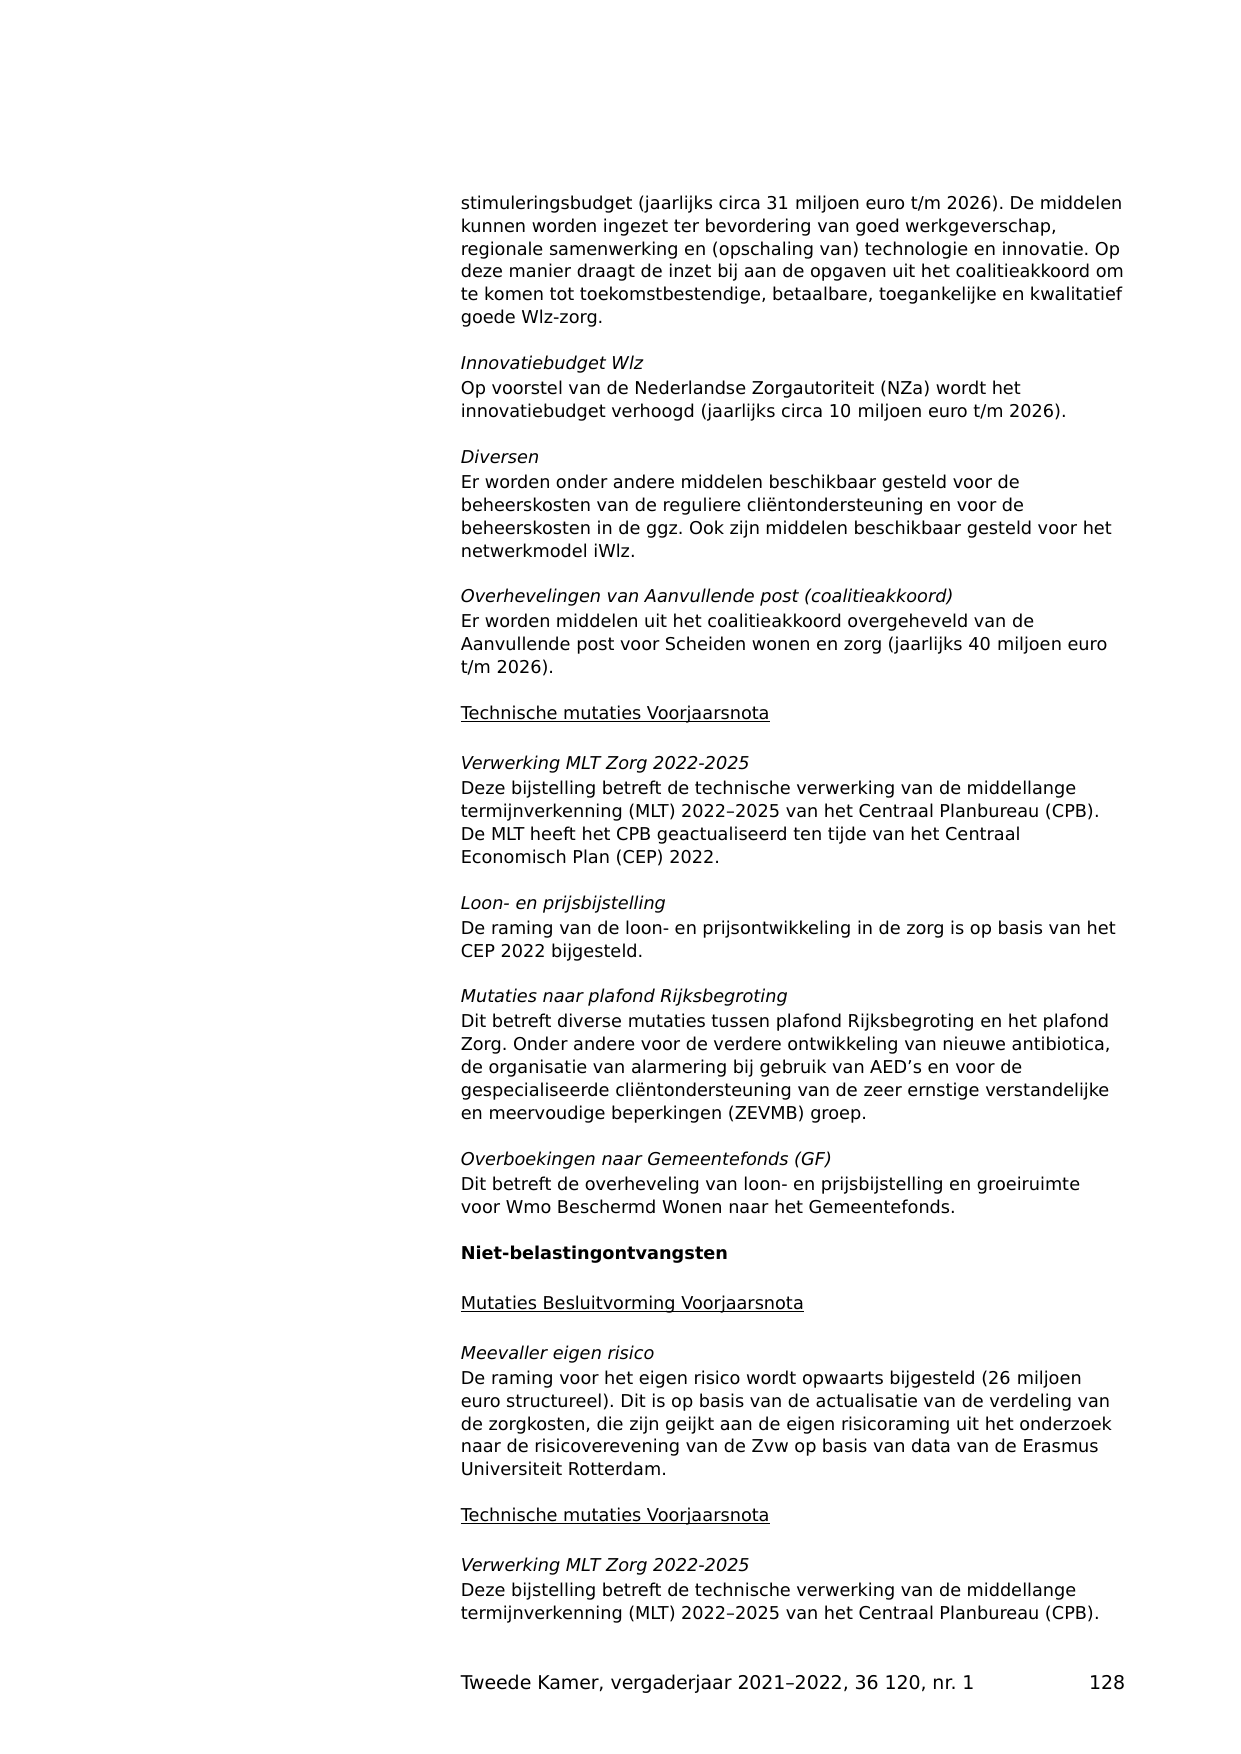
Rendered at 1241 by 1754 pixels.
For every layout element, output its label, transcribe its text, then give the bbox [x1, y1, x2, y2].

text Overboekingen naar Gemeentefonds (GF) [461, 1147, 1125, 1170]
text Verwerking MLT Zorg 2022-2025 [461, 751, 1125, 774]
text Deze bijstelling betreft de technische verwerking van de middellange termijnverkenning (MLT) 2022–2025 van het Centraal Planbureau (CPB). De MLT heeft het CPB geactualiseerd ten tijde van het Centraal Economisch Plan (CEP) 2022. [461, 776, 1125, 868]
text Diversen [461, 445, 1125, 468]
text Dit betreft diverse mutaties tussen plafond Rijksbegroting en het plafond Zorg. Onder andere voor de verdere ontwikkeling van nieuwe antibiotica, de organisatie van alarmering bij gebruik van AED’s en voor de gespecialiseerde cliëntondersteuning van de zeer ernstige verstandelijke en meervoudige beperkingen (ZEVMB) groep. [461, 1009, 1125, 1124]
text Technische mutaties Voorjaarsnota [461, 1503, 1125, 1526]
text Niet-belastingontvangsten [461, 1241, 1125, 1264]
text Verwerking MLT Zorg 2022-2025 [461, 1553, 1125, 1576]
text Meevaller eigen risico [461, 1341, 1125, 1364]
text Mutaties Besluitvorming Voorjaarsnota [461, 1291, 1125, 1314]
text Loon- en prijsbijstelling [461, 891, 1125, 914]
text De raming voor het eigen risico wordt opwaarts bijgesteld (26 miljoen euro structureel). Dit is op basis van de actualisatie van de verdeling van de zorgkosten, die zijn geijkt aan de eigen risicoraming uit het onderzoek naar de risicoverevening van de Zvw op basis van data van de Erasmus Universiteit Rotterdam. [461, 1366, 1125, 1480]
text Op voorstel van de Nederlandse Zorgautoriteit (NZa) wordt het innovatiebudget verhoogd (jaarlijks circa 10 miljoen euro t/m 2026). [461, 376, 1125, 422]
text Dit betreft de overheveling van loon- en prijsbijstelling en groeiruimte voor Wmo Beschermd Wonen naar het Gemeentefonds. [461, 1172, 1125, 1218]
text Er worden onder andere middelen beschikbaar gesteld voor de beheerskosten van de reguliere cliëntondersteuning en voor de beheerskosten in de ggz. Ook zijn middelen beschikbaar gesteld voor het netwerkmodel iWlz. [461, 470, 1125, 562]
text Innovatiebudget Wlz [461, 351, 1125, 374]
text Overhevelingen van Aanvullende post (coalitieakkoord) [461, 584, 1125, 607]
text Deze bijstelling betreft de technische verwerking van de middellange termijnverkenning (MLT) 2022–2025 van het Centraal Planbureau (CPB). [461, 1578, 1125, 1624]
text Er worden middelen uit het coalitieakkoord overgeheveld van de Aanvullende post voor Scheiden wonen en zorg (jaarlijks 40 miljoen euro t/m 2026). [461, 609, 1125, 678]
text De raming van de loon- en prijsontwikkeling in de zorg is op basis van het CEP 2022 bijgesteld. [461, 916, 1125, 962]
text Mutaties naar plafond Rijksbegroting [461, 984, 1125, 1007]
text Technische mutaties Voorjaarsnota [461, 701, 1125, 724]
text stimuleringsbudget (jaarlijks circa 31 miljoen euro t/m 2026). De middelen kunnen worden ingezet ter bevordering van goed werkgeverschap, regionale samenwerking en (opschaling van) technologie en innovatie. Op deze manier draagt de inzet bij aan de opgaven uit het coalitieakkoord om te komen tot toekomstbestendige, betaalbare, toegankelijke en kwalitatief goede Wlz-zorg. [461, 191, 1125, 328]
